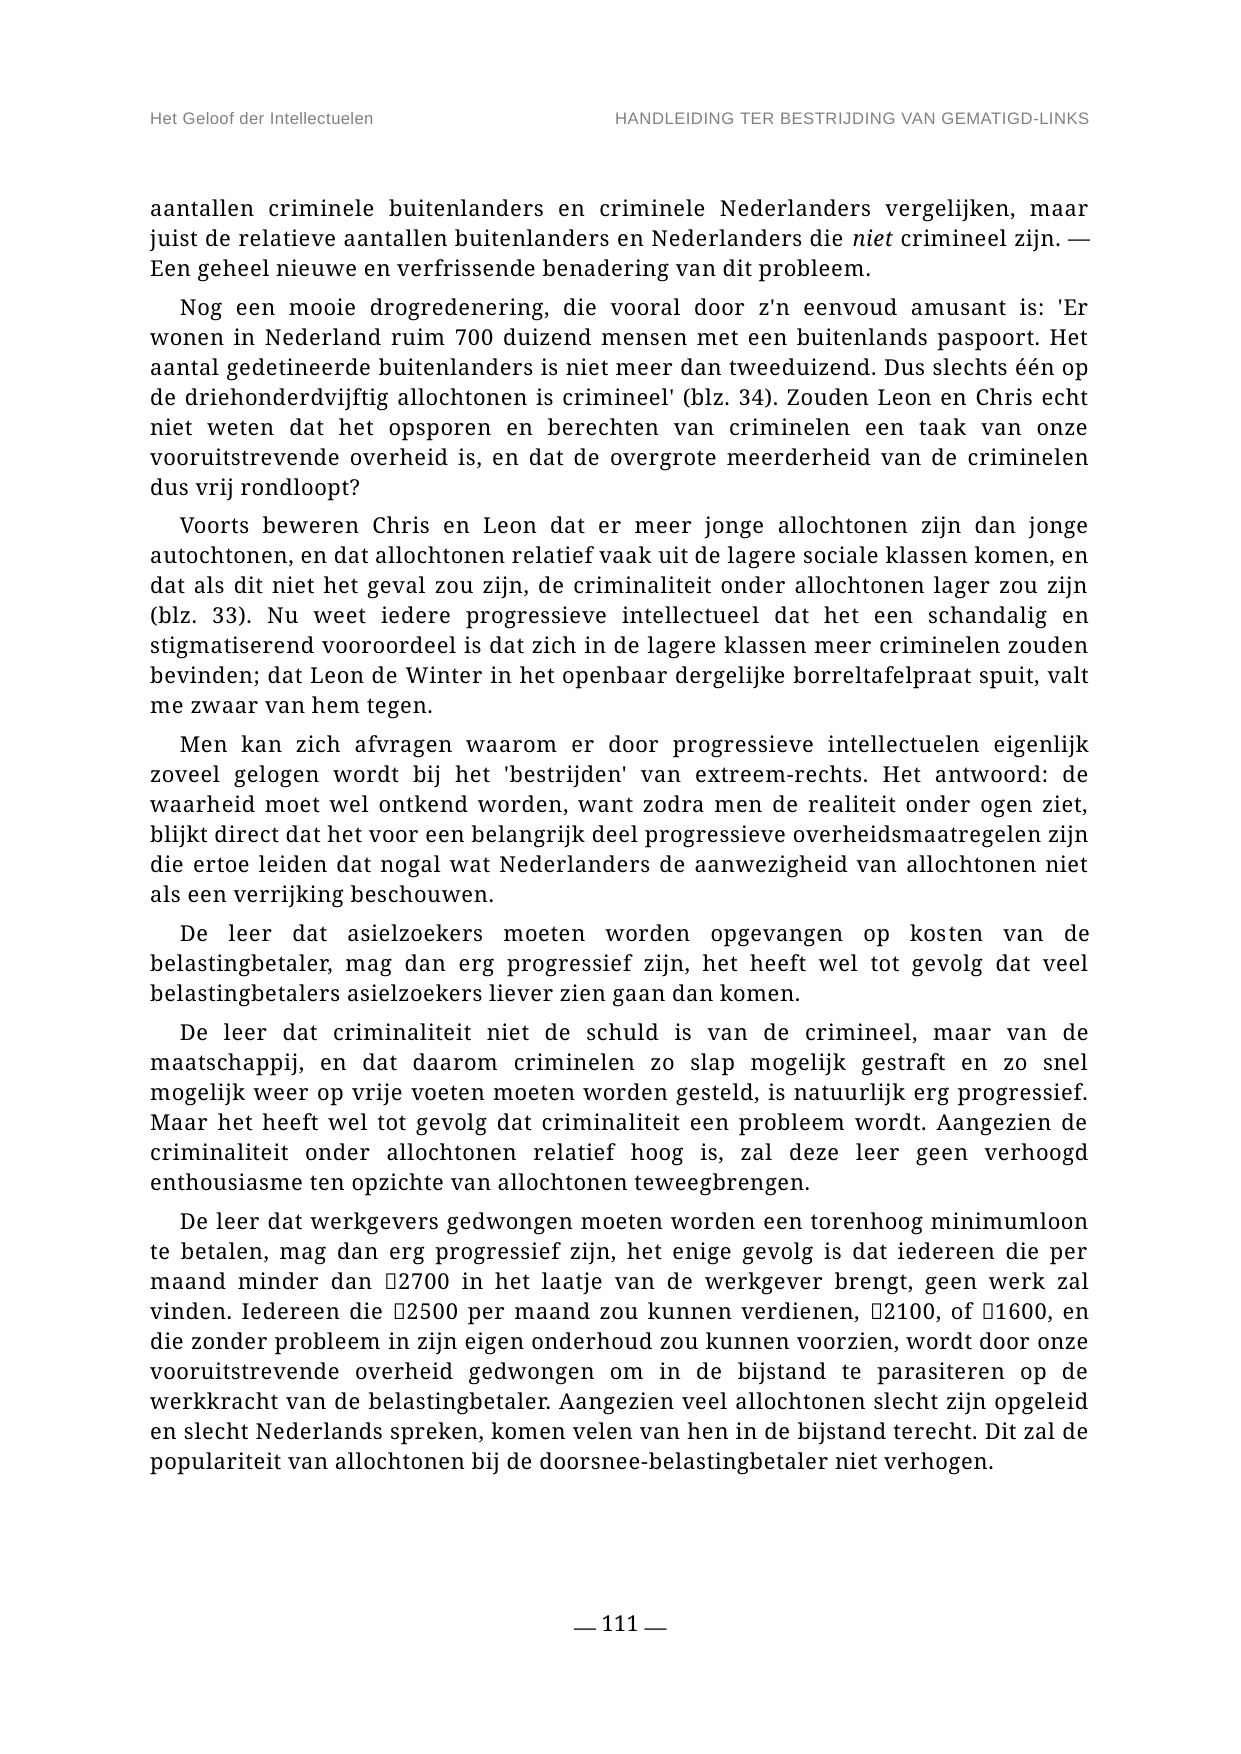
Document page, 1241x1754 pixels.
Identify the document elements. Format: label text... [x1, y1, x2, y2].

text De leer dat criminaliteit niet de schuld is van de crimineel, maar van de maatschappij, en dat daarom criminelen zo slap mogelijk gestraft en zo snel mogelijk weer op vrije voeten moeten worden gesteld, is natuurlijk erg progressief. Maar het heeft wel tot gevolg dat criminaliteit een probleem wordt. Aangezien de criminaliteit onder allochtonen relatief hoog is, zal deze leer geen verhoogd enthousiasme ten opzichte van allochtonen teweegbrengen. [150, 1017, 1090, 1197]
text Men kan zich afvragen waarom er door progressieve intellectuelen eigenlijk zoveel gelogen wordt bij het 'bestrijden' van extreem-rechts. Het antwoord: de waarheid moet wel ontkend worden, want zodra men de realiteit onder ogen ziet, blijkt direct dat het voor een belangrijk deel progressieve overheidsmaatregelen zijn die ertoe leiden dat nogal wat Nederlanders de aanwezigheid van allochtonen niet als een verrijking beschouwen. [150, 729, 1090, 909]
text Nog een mooie drogredenering, die vooral door z'n eenvoud amusant is: 'Er wonen in Nederland ruim 700 duizend mensen met een buitenlands paspoort. Het aantal gedetineerde buitenlanders is niet meer dan tweeduizend. Dus slechts één op de driehonderdvijftig allochtonen is crimineel' (blz. 34). Zouden Leon en Chris echt niet weten dat het opsporen en berechten van criminelen een taak van onze vooruitstrevende overheid is, en dat de overgrote meerderheid van de criminelen dus vrij rondloopt? [150, 292, 1090, 502]
text De leer dat asielzoekers moeten worden opgevangen op kos­ten van de belastingbetaler, mag dan erg progressief zijn, het heeft wel tot gevolg dat veel belastingbetalers asielzoekers liever zien gaan dan komen. [150, 918, 1090, 1008]
text aantallen criminele buitenlanders en criminele Nederlanders vergelijken, maar juist de relatieve aantallen buitenlanders en Nederlanders die niet crimineel zijn. — Een geheel nieuwe en verfrissende benadering van dit probleem. [150, 193, 1090, 283]
text Voorts beweren Chris en Leon dat er meer jonge allochtonen zijn dan jonge autochtonen, en dat allochtonen relatief vaak uit de lagere sociale klassen komen, en dat als dit niet het geval zou zijn, de criminaliteit onder allochtonen lager zou zijn (blz. 33). Nu weet iedere progressieve intellectueel dat het een schandalig en stigmatiserend vooroordeel is dat zich in de lagere klassen meer criminelen zouden bevinden; dat Leon de Winter in het openbaar dergelijke borreltafelpraat spuit, valt me zwaar van hem tegen. [150, 510, 1090, 720]
text De leer dat werkgevers gedwongen moeten worden een torenhoog minimumloon te betalen, mag dan erg progressief zijn, het enige gevolg is dat iedereen die per maand minder dan 2700 in het laatje van de werkgever brengt, geen werk zal vinden. Iedereen die 2500 per maand zou kunnen verdienen, 2100, of 1600, en die zonder probleem in zijn eigen onderhoud zou kunnen voorzien, wordt door onze vooruitstrevende overheid gedwongen om in de bijstand te parasiteren op de werkkracht van de belastingbetaler. Aangezien veel allochtonen slecht zijn opgeleid en slecht Nederlands spreken, komen velen van hen in de bijstand terecht. Dit zal de populariteit van allochtonen bij de doorsnee-belastingbetaler niet verhogen. [150, 1206, 1090, 1476]
